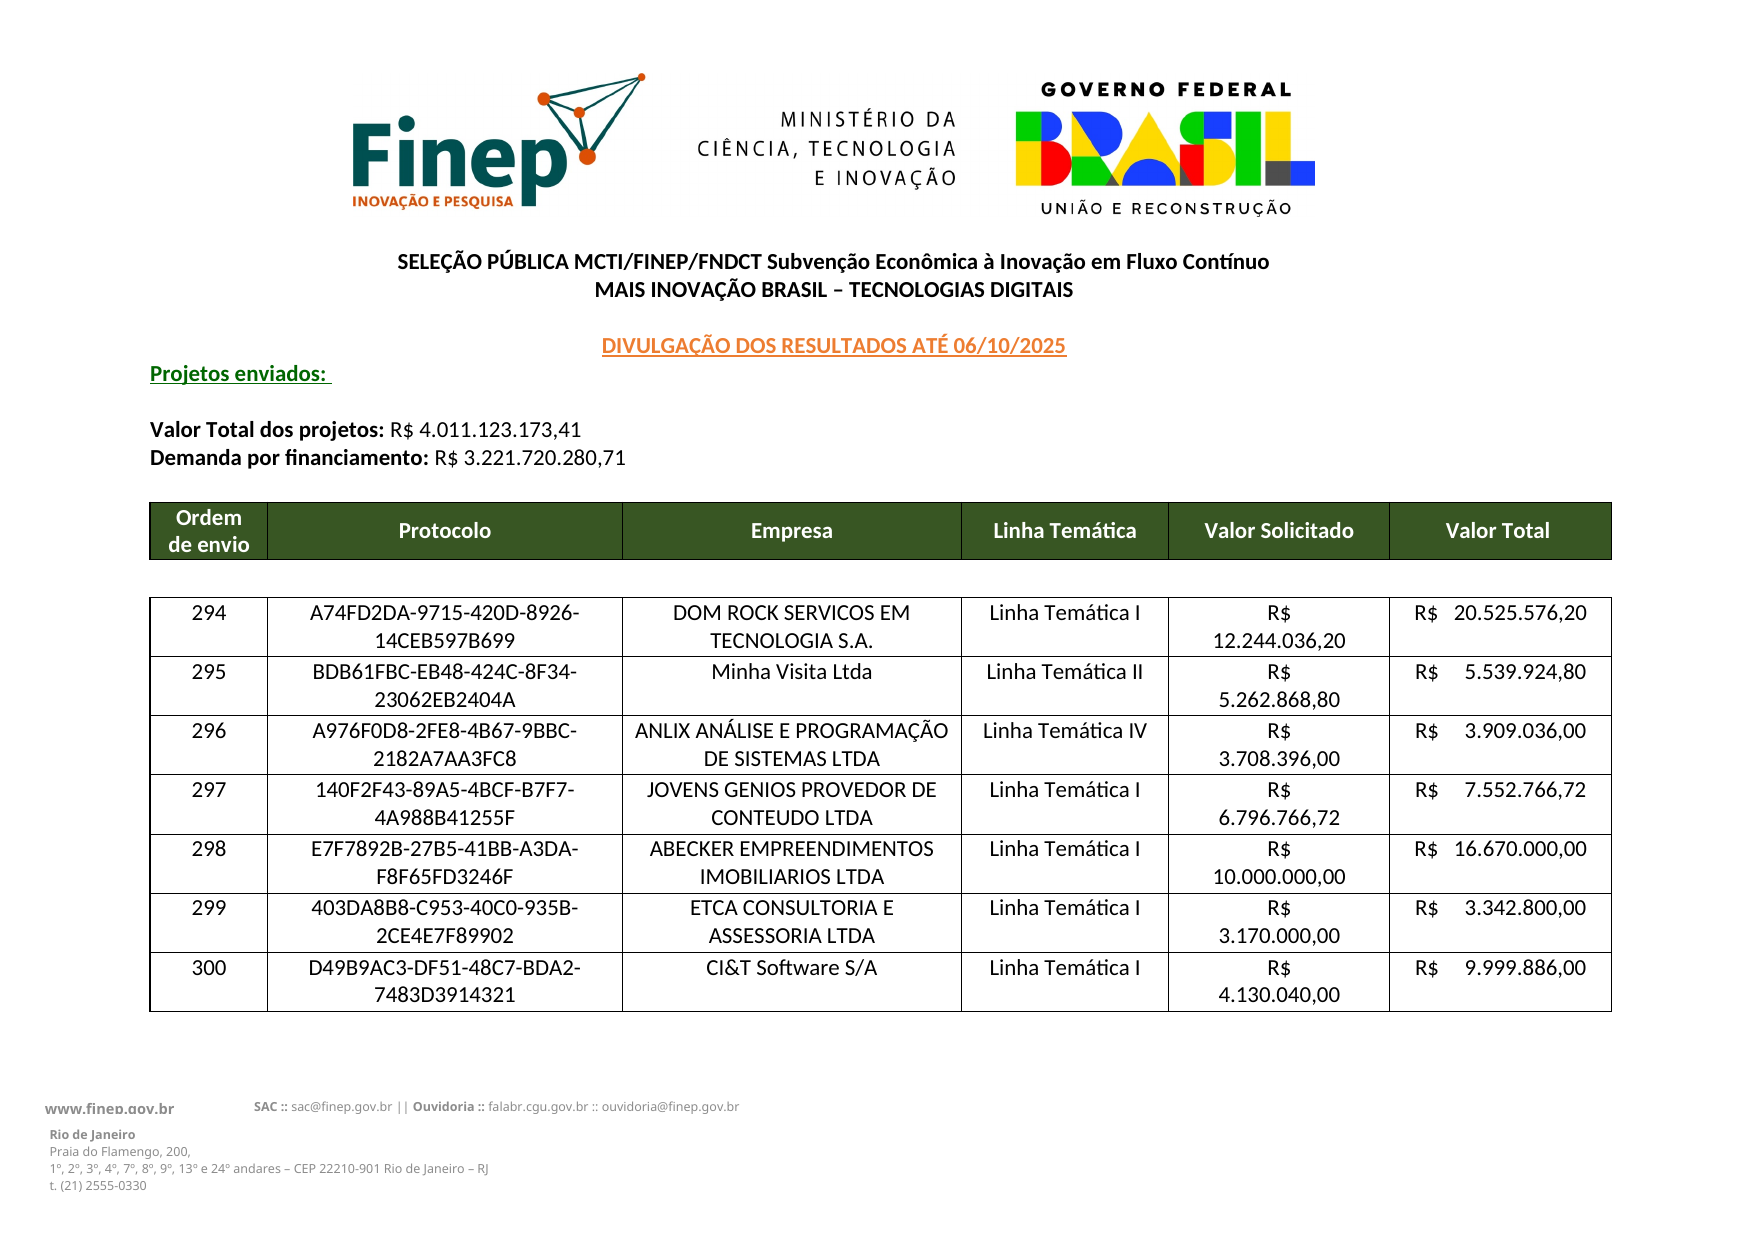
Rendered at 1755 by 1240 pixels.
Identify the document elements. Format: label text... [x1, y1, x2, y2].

table_cell Linha Temática IV [962, 716, 1168, 774]
table_cell R$ 3.909.036,00 [1390, 716, 1611, 774]
table_cell Linha Temática I [962, 894, 1168, 952]
table_cell R$ 20.525.576,20 [1390, 598, 1611, 656]
table_cell 295 [151, 657, 267, 715]
table_cell Linha Temática I [962, 598, 1168, 656]
table_cell R$ 3.170.000,00 [1169, 894, 1389, 952]
table_cell Linha Temática II [962, 657, 1168, 715]
table_cell 298 [151, 835, 267, 892]
table_cell DOM ROCK SERVICOS EM TECNOLOGIA S.A. [623, 598, 961, 656]
table_cell R$ 4.130.040,00 [1169, 953, 1389, 1011]
table_cell Minha Visita Ltda [623, 657, 961, 715]
table_cell ABECKER EMPREENDIMENTOS IMOBILIARIOS LTDA [623, 835, 961, 892]
table_cell A976F0D8-2FE8-4B67-9BBC-2182A7AA3FC8 [268, 716, 622, 774]
table_cell 140F2F43-89A5-4BCF-B7F7-4A988B41255F [268, 775, 622, 833]
table_cell A74FD2DA-9715-420D-8926-14CEB597B699 [268, 598, 622, 656]
table_cell R$ 7.552.766,72 [1390, 775, 1611, 833]
table_cell BDB61FBC-EB48-424C-8F34-23062EB2404A [268, 657, 622, 715]
table_cell Linha Temática I [962, 775, 1168, 833]
table_cell R$ 10.000.000,00 [1169, 835, 1389, 892]
table_cell R$ 9.999.886,00 [1390, 953, 1611, 1011]
table_cell Linha Temática I [962, 835, 1168, 892]
table_cell R$ 3.708.396,00 [1169, 716, 1389, 774]
table_cell R$ 3.342.800,00 [1390, 894, 1611, 952]
table_cell 300 [151, 953, 267, 1011]
table_cell 296 [151, 716, 267, 774]
table_cell Linha Temática I [962, 953, 1168, 1011]
table_cell 299 [151, 894, 267, 952]
table_cell R$ 6.796.766,72 [1169, 775, 1389, 833]
table_cell E7F7892B-27B5-41BB-A3DA-F8F65FD3246F [268, 835, 622, 892]
table_cell JOVENS GENIOS PROVEDOR DE CONTEUDO LTDA [623, 775, 961, 833]
table_cell 297 [151, 775, 267, 833]
table_cell CI&T Software S/A [623, 953, 961, 1011]
table_cell R$ 16.670.000,00 [1390, 835, 1611, 892]
table_cell R$ 5.262.868,80 [1169, 657, 1389, 715]
table_cell 403DA8B8-C953-40C0-935B-2CE4E7F89902 [268, 894, 622, 952]
table_cell R$ 5.539.924,80 [1390, 657, 1611, 715]
table_cell R$ 12.244.036,20 [1169, 598, 1389, 656]
table_cell ANLIX ANÁLISE E PROGRAMAÇÃO DE SISTEMAS LTDA [623, 716, 961, 774]
table_cell 294 [151, 598, 267, 656]
table_cell D49B9AC3-DF51-48C7-BDA2-7483D3914321 [268, 953, 622, 1011]
table_cell ETCA CONSULTORIA E ASSESSORIA LTDA [623, 894, 961, 952]
